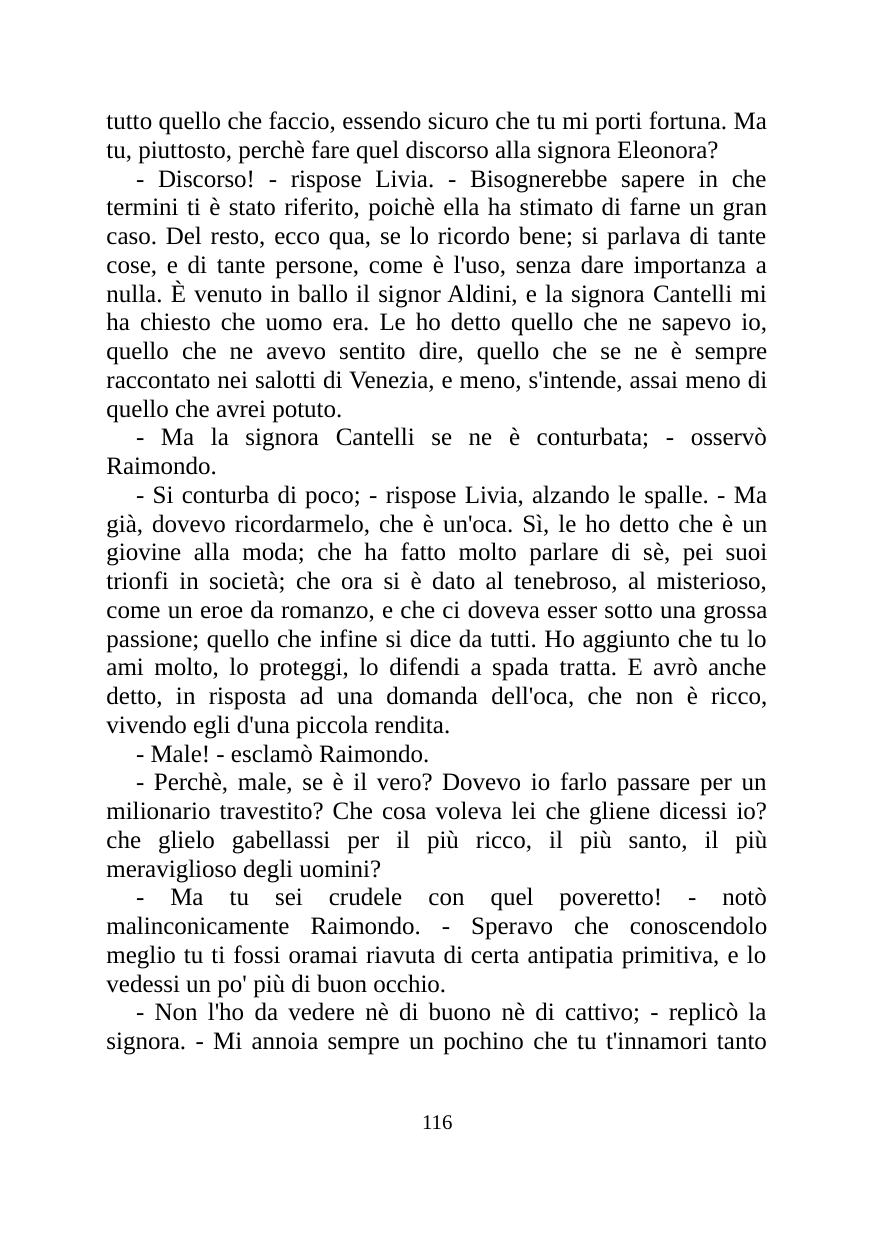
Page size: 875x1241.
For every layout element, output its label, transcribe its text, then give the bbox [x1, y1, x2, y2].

text - Non l'ho da vedere nè di buono nè di cattivo; - replicò la signora. - Mi annoia sempre un pochino che tu t'innamori tanto [106, 997, 768, 1055]
text - Male! - esclamò Raimondo. [106, 739, 768, 767]
text - Ma tu sei crudele con quel poveretto! - notò malinconicamente Raimondo. - Speravo che conoscendolo meglio tu ti fossi oramai riavuta di certa antipatia primitiva, e lo vedessi un po' più di buon occhio. [106, 882, 768, 997]
text - Discorso! - rispose Livia. - Bisognerebbe sapere in che termini ti è stato riferito, poichè ella ha stimato di farne un gran caso. Del resto, ecco qua, se lo ricordo bene; si parlava di tante cose, e di tante persone, come è l'uso, senza dare importanza a nulla. È venuto in ballo il signor Aldini, e la signora Cantelli mi ha chiesto che uomo era. Le ho detto quello che ne sapevo io, quello che ne avevo sentito dire, quello che se ne è sempre raccontato nei salotti di Venezia, e meno, s'intende, assai meno di quello che avrei potuto. [106, 164, 768, 422]
text - Perchè, male, se è il vero? Dovevo io farlo passare per un milionario travestito? Che cosa voleva lei che gliene dicessi io? che glielo gabellassi per il più ricco, il più santo, il più meraviglioso degli uomini? [106, 767, 768, 882]
text - Si conturba di poco; - rispose Livia, alzando le spalle. - Ma già, dovevo ricordarmelo, che è un'oca. Sì, le ho detto che è un giovine alla moda; che ha fatto molto parlare di sè, pei suoi trionfi in società; che ora si è dato al tenebroso, al misterioso, come un eroe da romanzo, e che ci doveva esser sotto una grossa passione; quello che infine si dice da tutti. Ho aggiunto che tu lo ami molto, lo proteggi, lo difendi a spada tratta. E avrò anche detto, in risposta ad una domanda dell'oca, che non è ricco, vivendo egli d'una piccola rendita. [106, 480, 768, 739]
text tutto quello che faccio, essendo sicuro che tu mi porti fortuna. Ma tu, piuttosto, perchè fare quel discorso alla signora Eleonora? [106, 106, 768, 164]
text - Ma la signora Cantelli se ne è conturbata; - osservò Raimondo. [106, 422, 768, 480]
